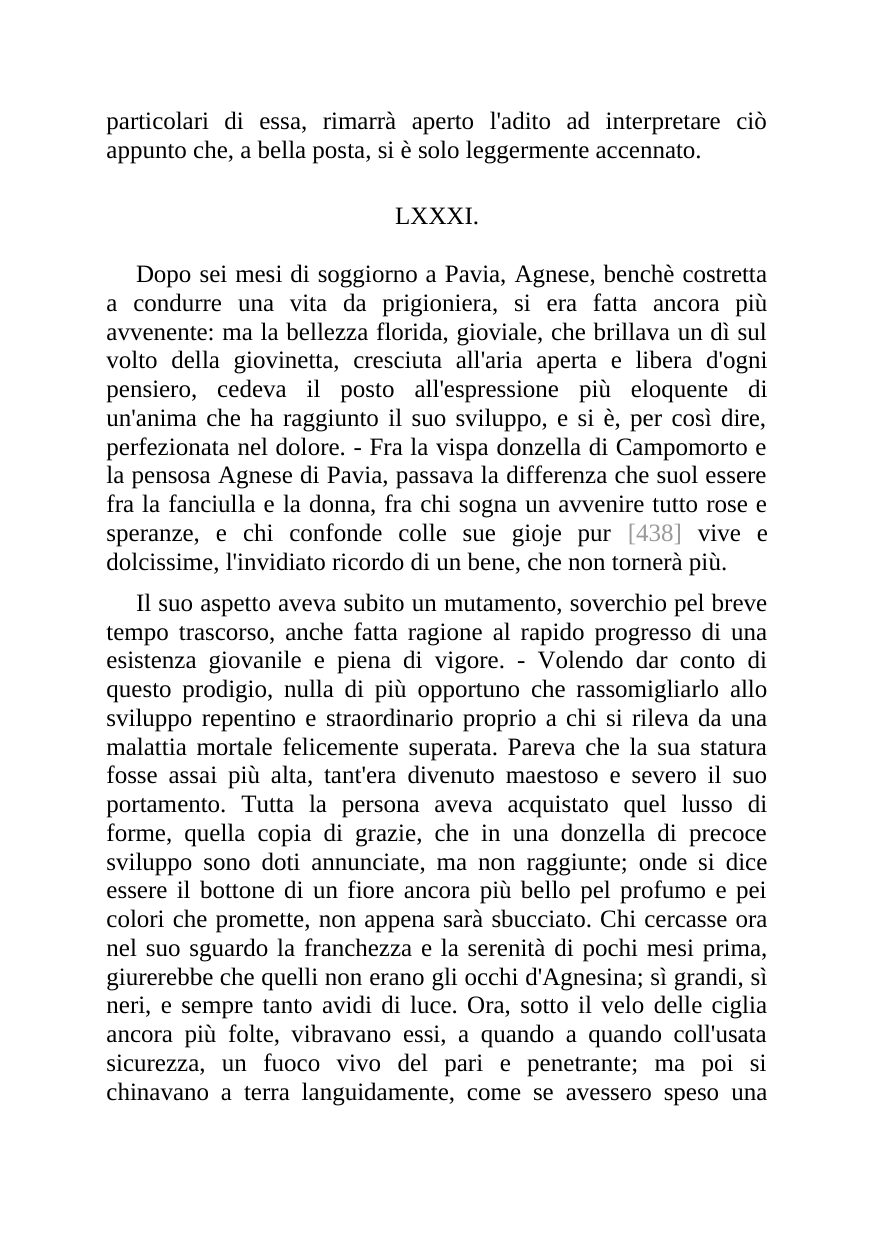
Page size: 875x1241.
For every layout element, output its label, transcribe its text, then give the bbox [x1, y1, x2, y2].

subtitle LXXXI. [106, 201, 768, 230]
text particolari di essa, rimarrà aperto l'adito ad interpretare ciò appunto che, a bella posta, si è solo leggermente accennato. [106, 106, 768, 164]
text Il suo aspetto aveva subito un mutamento, soverchio pel breve tempo trascorso, anche fatta ragione al rapido progresso di una esistenza giovanile e piena di vigore. - Volendo dar conto di questo prodigio, nulla di più opportuno che rassomigliarlo allo sviluppo repentino e straordinario proprio a chi si rileva da una malattia mortale felicemente superata. Pareva che la sua statura fosse assai più alta, tant'era divenuto maestoso e severo il suo portamento. Tutta la persona aveva acquistato quel lusso di forme, quella copia di grazie, che in una donzella di precoce sviluppo sono doti annunciate, ma non raggiunte; onde si dice essere il bottone di un fiore ancora più bello pel profumo e pei colori che promette, non appena sarà sbucciato. Chi cercasse ora nel suo sguardo la franchezza e la serenità di pochi mesi prima, giurerebbe che quelli non erano gli occhi d'Agnesina; sì grandi, sì neri, e sempre tanto avidi di luce. Ora, sotto il velo delle ciglia ancora più folte, vibravano essi, a quando a quando coll'usata sicurezza, un fuoco vivo del pari e penetrante; ma poi si chinavano a terra languidamente, come se avessero speso una [106, 588, 768, 1105]
text Dopo sei mesi di soggiorno a Pavia, Agnese, benchè costretta a condurre una vita da prigioniera, si era fatta ancora più avvenente: ma la bellezza florida, gioviale, che brillava un dì sul volto della giovinetta, cresciuta all'aria aperta e libera d'ogni pensiero, cedeva il posto all'espressione più eloquente di un'anima che ha raggiunto il suo sviluppo, e si è, per così dire, perfezionata nel dolore. - Fra la vispa donzella di Campomorto e la pensosa Agnese di Pavia, passava la differenza che suol essere fra la fanciulla e la donna, fra chi sogna un avvenire tutto rose e speranze, e chi confonde colle sue gioje pur [438] vive e dolcissime, l'invidiato ricordo di un bene, che non tornerà più. [106, 259, 768, 575]
